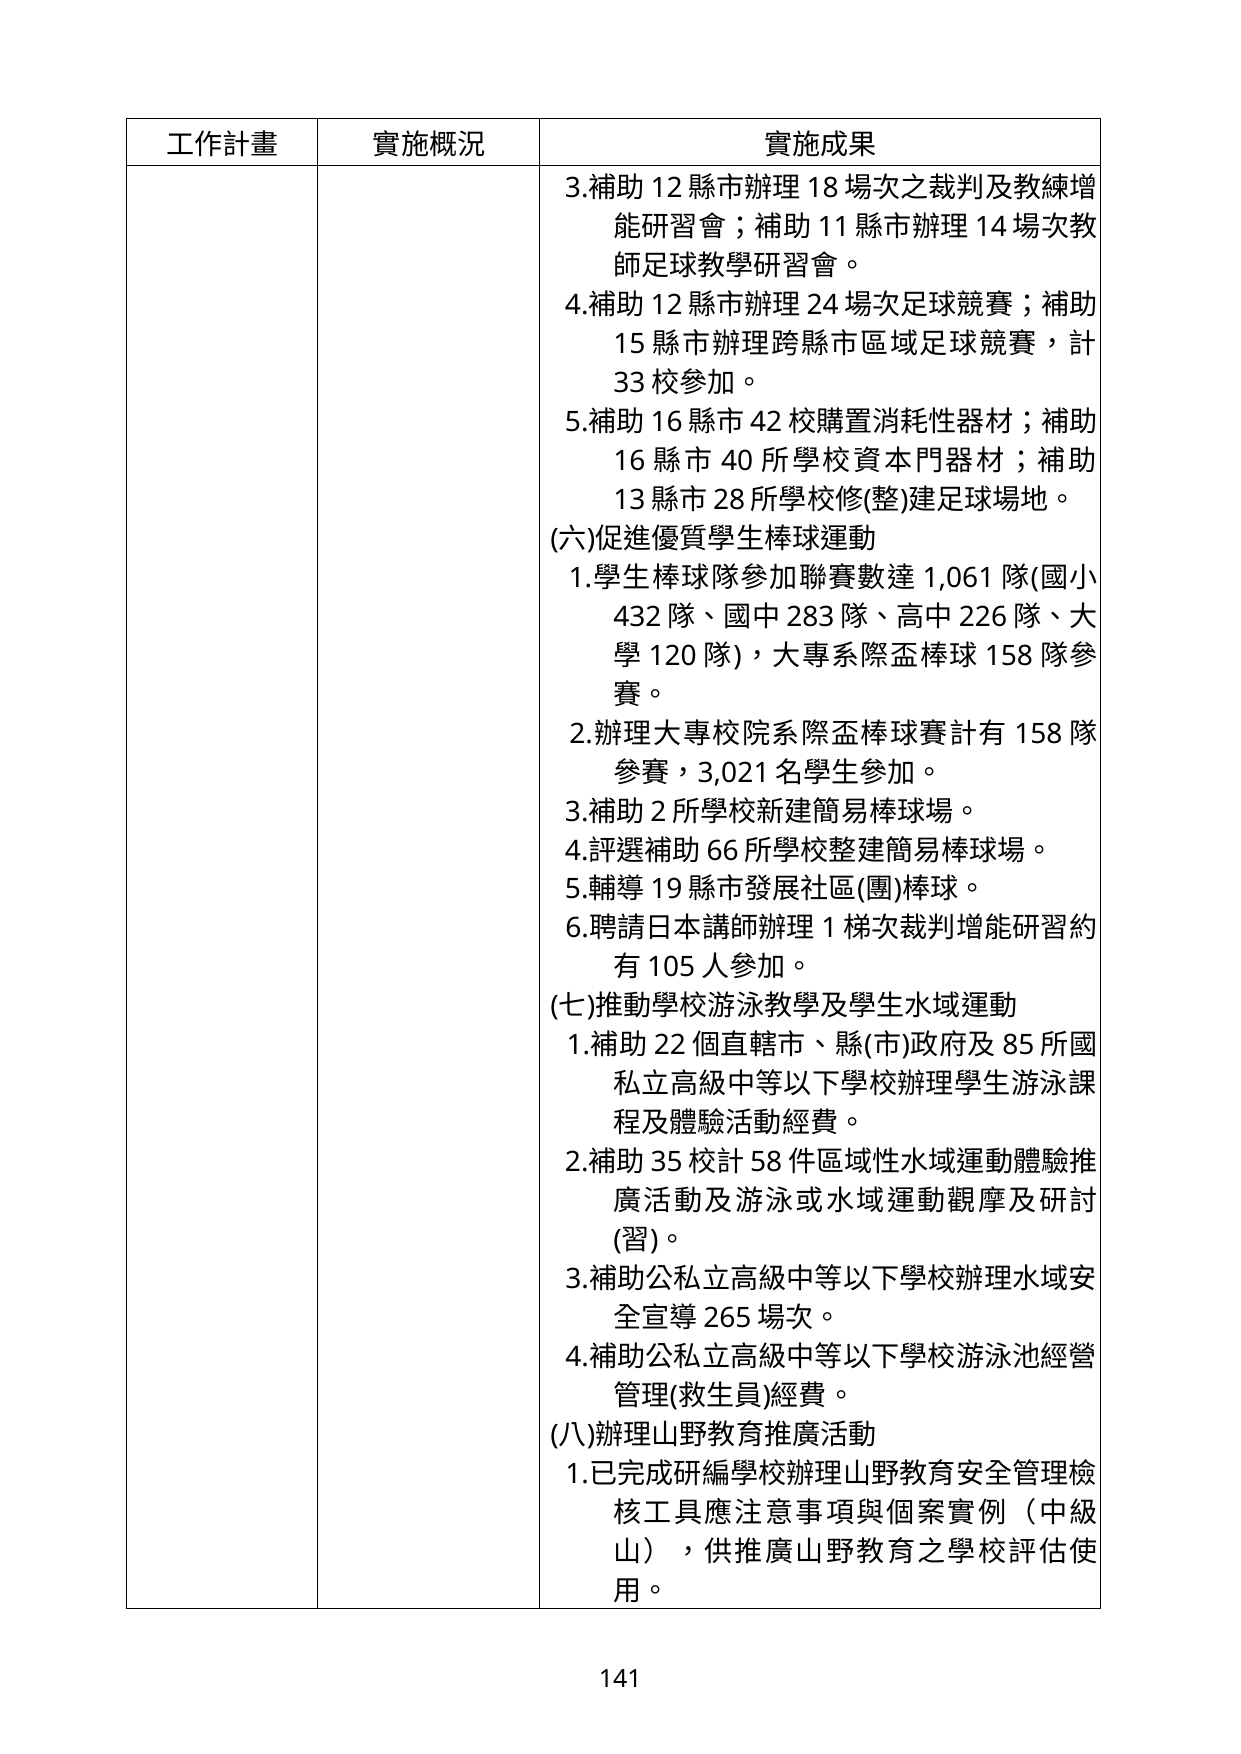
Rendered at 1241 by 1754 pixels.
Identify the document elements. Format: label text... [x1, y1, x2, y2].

table_cell 3.補助12縣市辦理18場次之裁判及教練增能研習會；補助11縣市辦理14場次教師足球教學研習會。 4.補助12縣市辦理24場次足球競賽；補助15縣市辦理跨縣市區域足球競賽，計33校參加。 5.補助16縣市42校購置消耗性器材；補助16縣市40所學校資本門器材；補助13縣市28所學校修(整)建足球場地。 (六)促進優質學生棒球運動 1.學生棒球隊參加聯賽數達1,061隊(國小432隊、國中283隊、高中226隊、大學120隊)，大專系際盃棒球158隊參賽。 2.辦理大專校院系際盃棒球賽計有158隊參賽，3,021名學生參加。 3.補助2所學校新建簡易棒球場。 4.評選補助66所學校整建簡易棒球場。 5.輔導19縣市發展社區(團)棒球。 6.聘請日本講師辦理1梯次裁判增能研習約有105人參加。 (七)推動學校游泳教學及學生水域運動 1.補助22個直轄市、縣(市)政府及85所國私立高級中等以下學校辦理學生游泳課程及體驗活動經費。 2.補助35校計58件區域性水域運動體驗推廣活動及游泳或水域運動觀摩及研討(習)。 3.補助公私立高級中等以下學校辦理水域安全宣導265場次。 4.補助公私立高級中等以下學校游泳池經營管理(救生員)經費。 (八)辦理山野教育推廣活動 1.已完成研編學校辦理山野教育安全管理檢核工具應注意事項與個案實例（中級山），供推廣山野教育之學校評估使用。 [540, 166, 1100, 1608]
table_header 實施概況 [318, 119, 539, 165]
table_header 工作計畫 [127, 119, 317, 165]
table_cell [318, 166, 539, 1608]
table_header 實施成果 [540, 119, 1100, 165]
table_cell [127, 166, 317, 1608]
